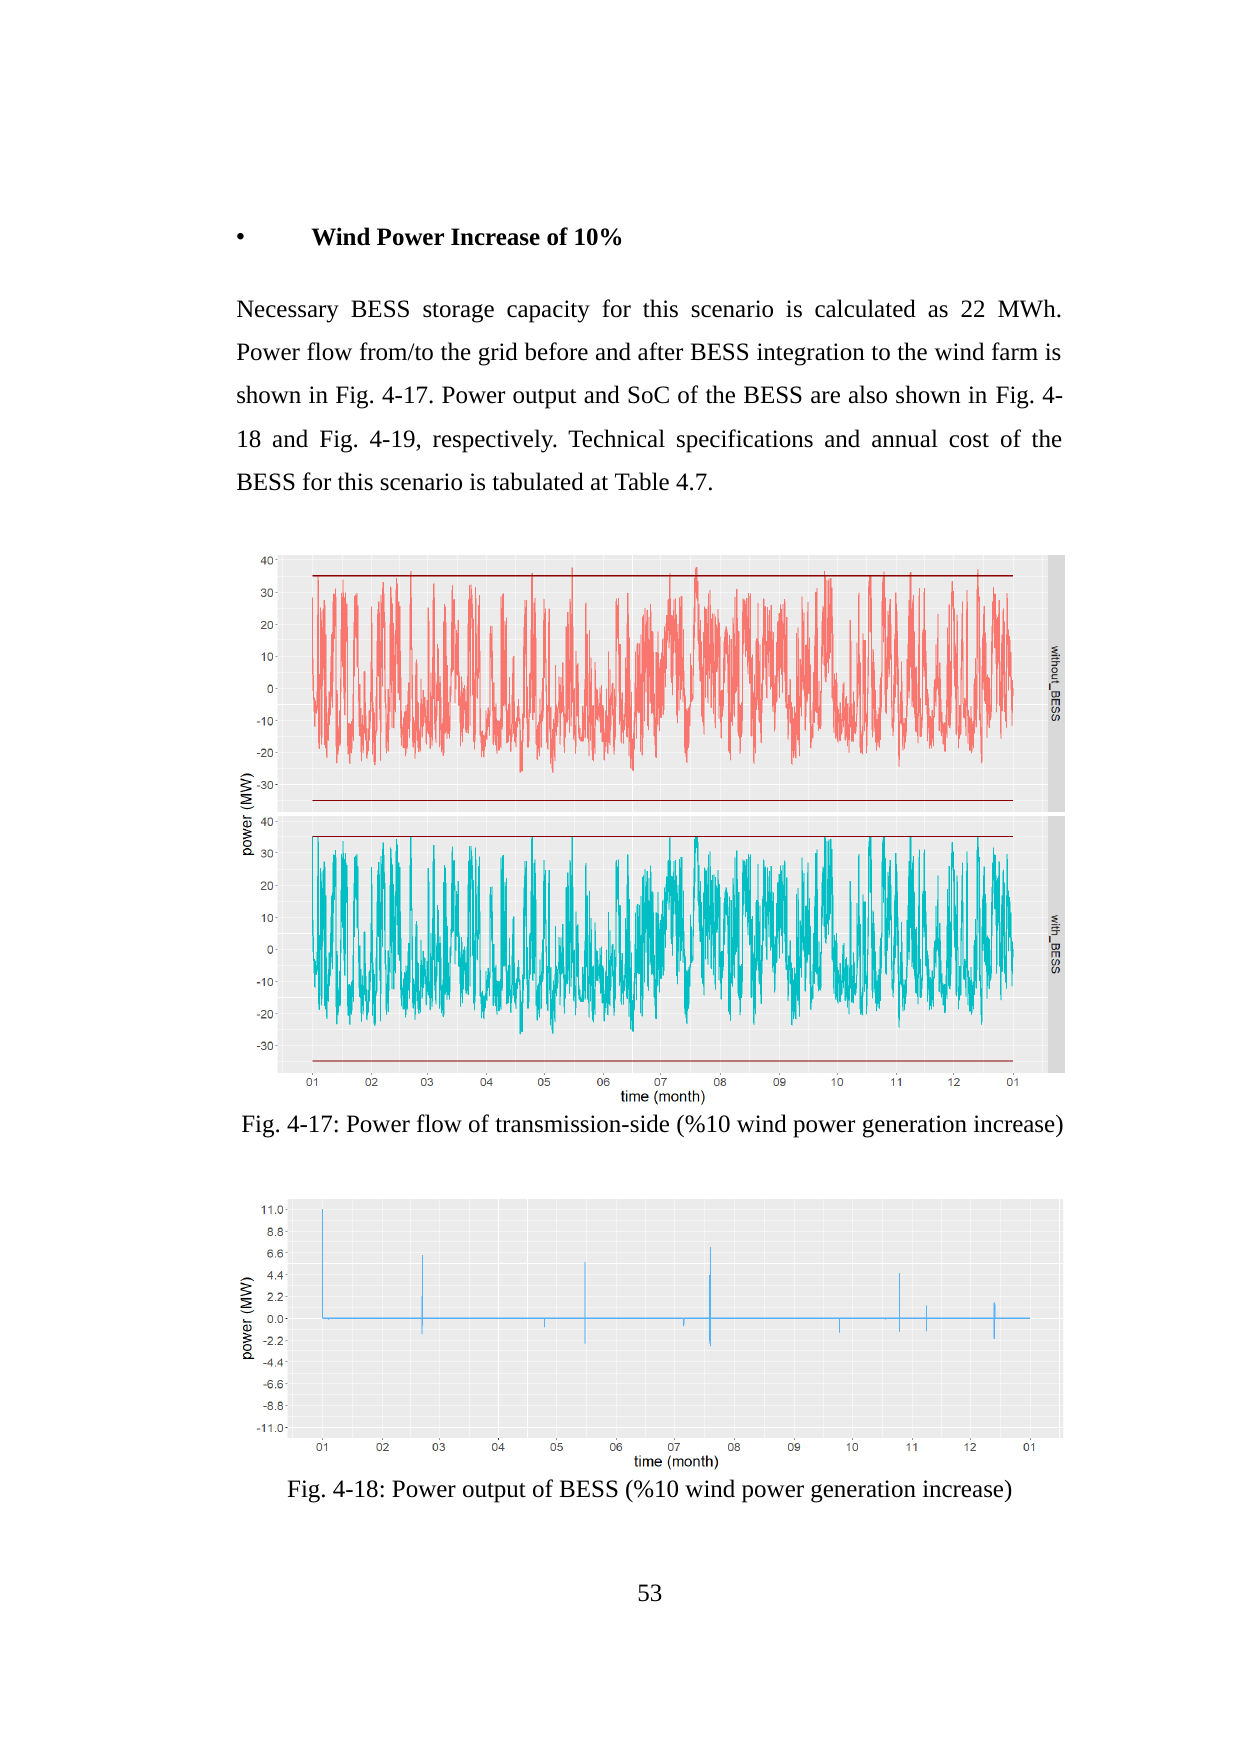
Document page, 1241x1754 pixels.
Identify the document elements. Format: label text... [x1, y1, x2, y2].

picture [236, 552, 1069, 1107]
text Necessary BESS storage capacity for this scenario is calculated as 22 MWh. Power flow from/to the grid before and after BESS integration to the wind farm is shown in Fig. 4-17. Power output and SoC of the BESS are also shown in Fig. 4-18 and Fig. 4-19, respectively. Technical specifications and annual cost of the BESS for this scenario is tabulated at Table 4.7. [236, 294, 1063, 496]
picture [236, 1194, 1064, 1472]
list Wind Power Increase of 10% [236, 222, 1063, 250]
text Fig. 4-17: Power flow of transmission-side (%10 wind power generation increase) [236, 1107, 1068, 1138]
text Fig. 4-18: Power output of BESS (%10 wind power generation increase) [236, 1472, 1063, 1503]
